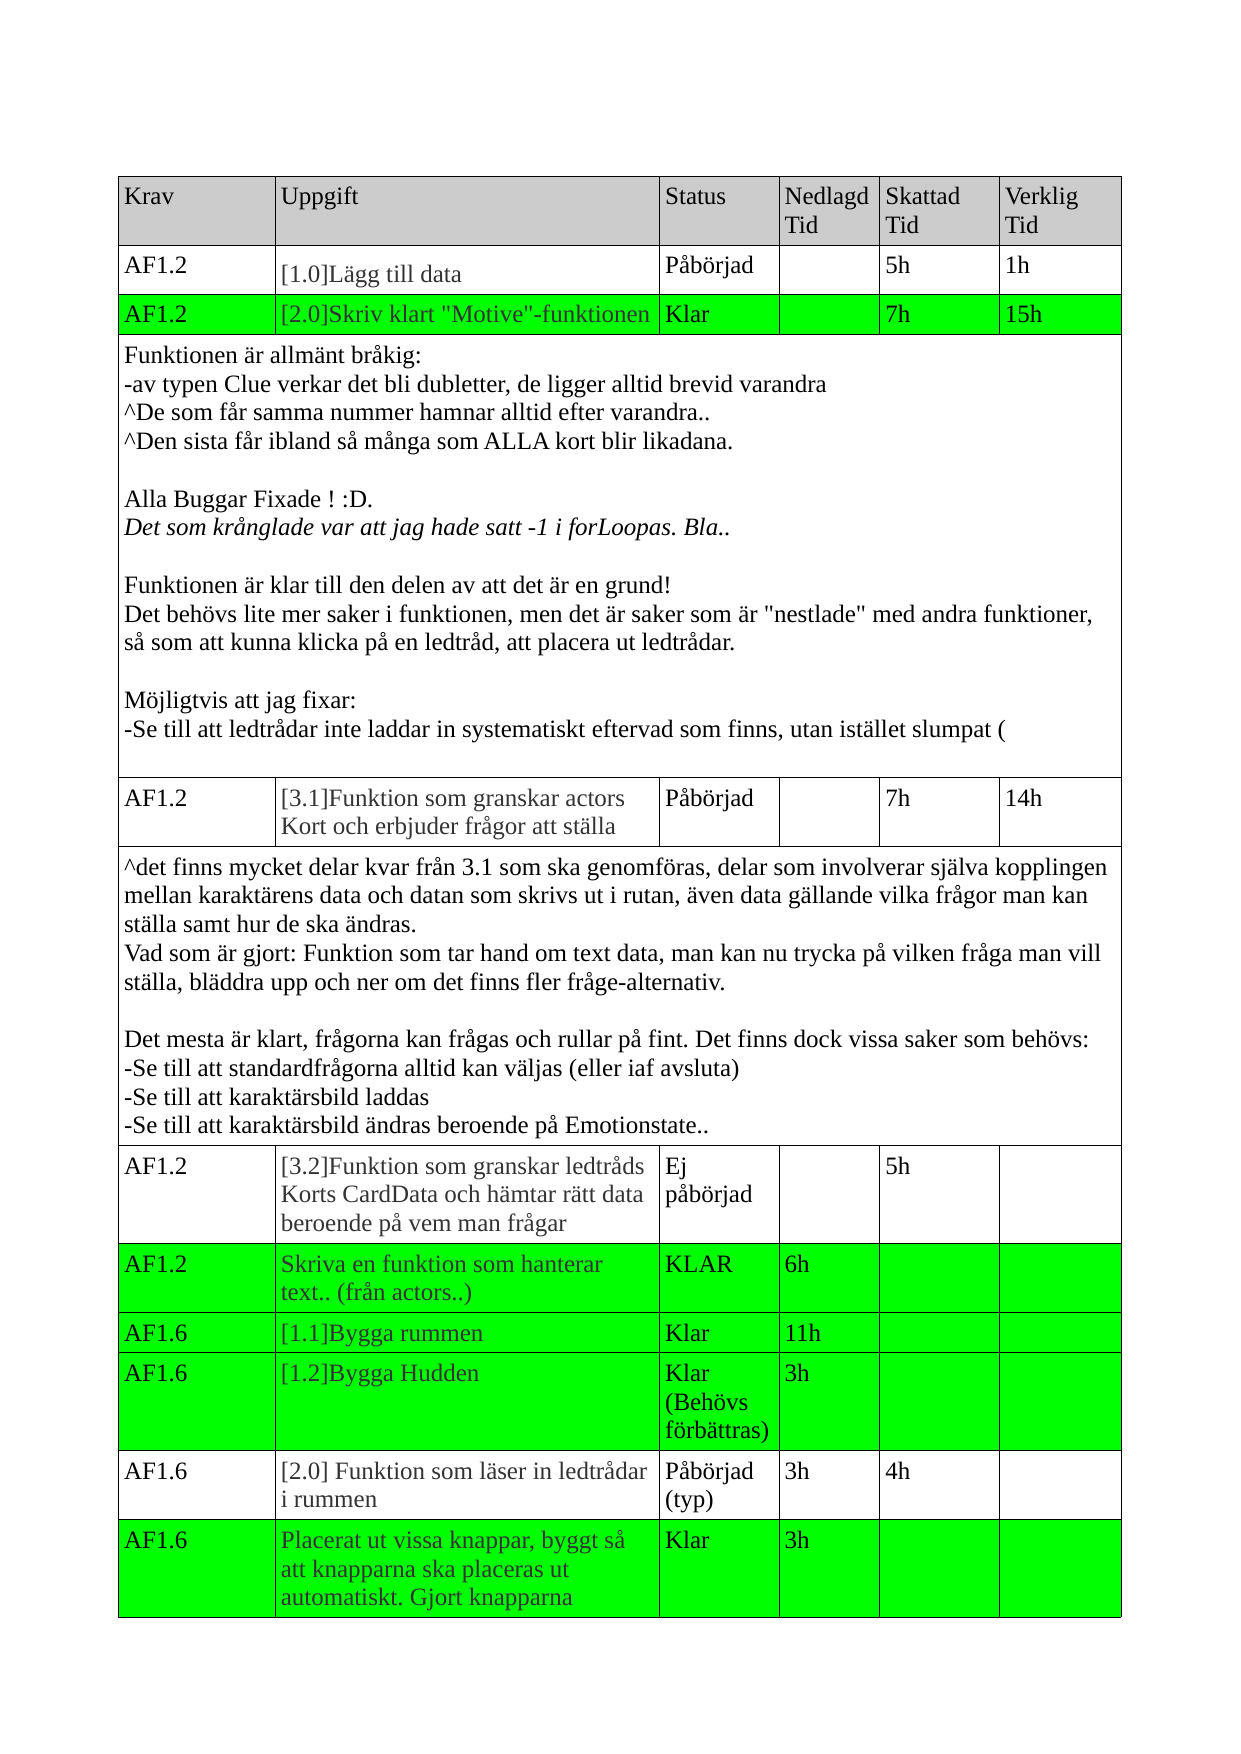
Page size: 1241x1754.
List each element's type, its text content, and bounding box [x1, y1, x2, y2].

table_cell Påbörjad [660, 246, 779, 294]
table_cell [1000, 1451, 1121, 1519]
table_cell 3h [780, 1520, 879, 1617]
table_cell AF1.2 [119, 778, 275, 846]
table_cell 3h [780, 1451, 879, 1519]
table_cell [1000, 1313, 1121, 1352]
table_cell 11h [780, 1313, 879, 1352]
table_header Status [660, 177, 779, 245]
table_cell KLAR [660, 1244, 779, 1312]
table_header Verklig Tid [1000, 177, 1121, 245]
table_cell [780, 295, 879, 334]
table_header Krav [119, 177, 275, 245]
table_cell Klar [660, 295, 779, 334]
table_cell 3h [780, 1353, 879, 1450]
table_cell [880, 1313, 999, 1352]
table_cell AF1.2 [119, 246, 275, 294]
table_header Nedlagd Tid [780, 177, 879, 245]
table_cell [780, 1146, 879, 1243]
table_cell [880, 1244, 999, 1312]
table_cell AF1.6 [119, 1353, 275, 1450]
table_cell [1000, 1353, 1121, 1450]
table_header Uppgift [276, 177, 659, 245]
table_cell Klar (Behövs förbättras) [660, 1353, 779, 1450]
table_cell [2.0] Funktion som läser in ledtrådar i rummen [276, 1451, 659, 1519]
table_cell [1.2]Bygga Hudden [276, 1353, 659, 1450]
table_cell 6h [780, 1244, 879, 1312]
table_cell 5h [880, 246, 999, 294]
table_cell [880, 1353, 999, 1450]
table_cell Påbörjad [660, 778, 779, 846]
table_cell [3.1]Funktion som granskar actors Kort och erbjuder frågor att ställa [276, 778, 659, 846]
table_cell [1000, 1146, 1121, 1243]
table_cell [3.2]Funktion som granskar ledtråds Korts CardData och hämtar rätt data beroende på vem man frågar [276, 1146, 659, 1243]
table_cell ^det finns mycket delar kvar från 3.1 som ska genomföras, delar som involverar själva kopplingen mellan karaktärens data och datan som skrivs ut i rutan, även data gällande vilka frågor man kan ställa samt hur de ska ändras. Vad som är gjort: Funktion som tar hand om text data, man kan nu trycka på vilken fråga man vill ställa, bläddra upp och ner om det finns fler fråge-alternativ. Det mesta är klart, frågorna kan frågas och rullar på fint. Det finns dock vissa saker som behövs: -Se till att standardfrågorna alltid kan väljas (eller iaf avsluta) -Se till att karaktärsbild laddas -Se till att karaktärsbild ändras beroende på Emotionstate.. [119, 847, 1121, 1145]
table_cell Påbörjad (typ) [660, 1451, 779, 1519]
table_cell [1.1]Bygga rummen [276, 1313, 659, 1352]
table_cell Ej påbörjad [660, 1146, 779, 1243]
table_header Skattad Tid [880, 177, 999, 245]
table_cell [1000, 1244, 1121, 1312]
table_cell Placerat ut vissa knappar, byggt så att knapparna ska placeras ut automatiskt. Gjort knapparna [276, 1520, 659, 1617]
table_cell Skriva en funktion som hanterar text.. (från actors..) [276, 1244, 659, 1312]
table_cell AF1.6 [119, 1451, 275, 1519]
table_cell [2.0]Skriv klart "Motive"-funktionen [276, 295, 659, 334]
table_cell Klar [660, 1313, 779, 1352]
table_cell [880, 1520, 999, 1617]
table_cell AF1.2 [119, 295, 275, 334]
table_cell Funktionen är allmänt bråkig: -av typen Clue verkar det bli dubletter, de ligger alltid brevid varandra ^De som får samma nummer hamnar alltid efter varandra.. ^Den sista får ibland så många som ALLA kort blir likadana. Alla Buggar Fixade ! :D. Det som krånglade var att jag hade satt -1 i forLoopas. Bla.. Funktionen är klar till den delen av att det är en grund! Det behövs lite mer saker i funktionen, men det är saker som är "nestlade" med andra funktioner, så som att kunna klicka på en ledtråd, att placera ut ledtrådar. Möjligtvis att jag fixar: -Se till att ledtrådar inte laddar in systematiskt eftervad som finns, utan istället slumpat ( [119, 335, 1121, 777]
table_cell 7h [880, 295, 999, 334]
table_cell 14h [1000, 778, 1121, 846]
table_cell [1000, 1520, 1121, 1617]
table_cell 7h [880, 778, 999, 846]
table_cell [780, 246, 879, 294]
table_cell [1.0]Lägg till data [276, 246, 659, 294]
table_cell AF1.6 [119, 1313, 275, 1352]
table_cell 1h [1000, 246, 1121, 294]
table_cell AF1.2 [119, 1244, 275, 1312]
table_cell AF1.2 [119, 1146, 275, 1243]
table_cell Klar [660, 1520, 779, 1617]
table_cell 5h [880, 1146, 999, 1243]
table_cell AF1.6 [119, 1520, 275, 1617]
table_cell [780, 778, 879, 846]
table_cell 15h [1000, 295, 1121, 334]
table_cell 4h [880, 1451, 999, 1519]
